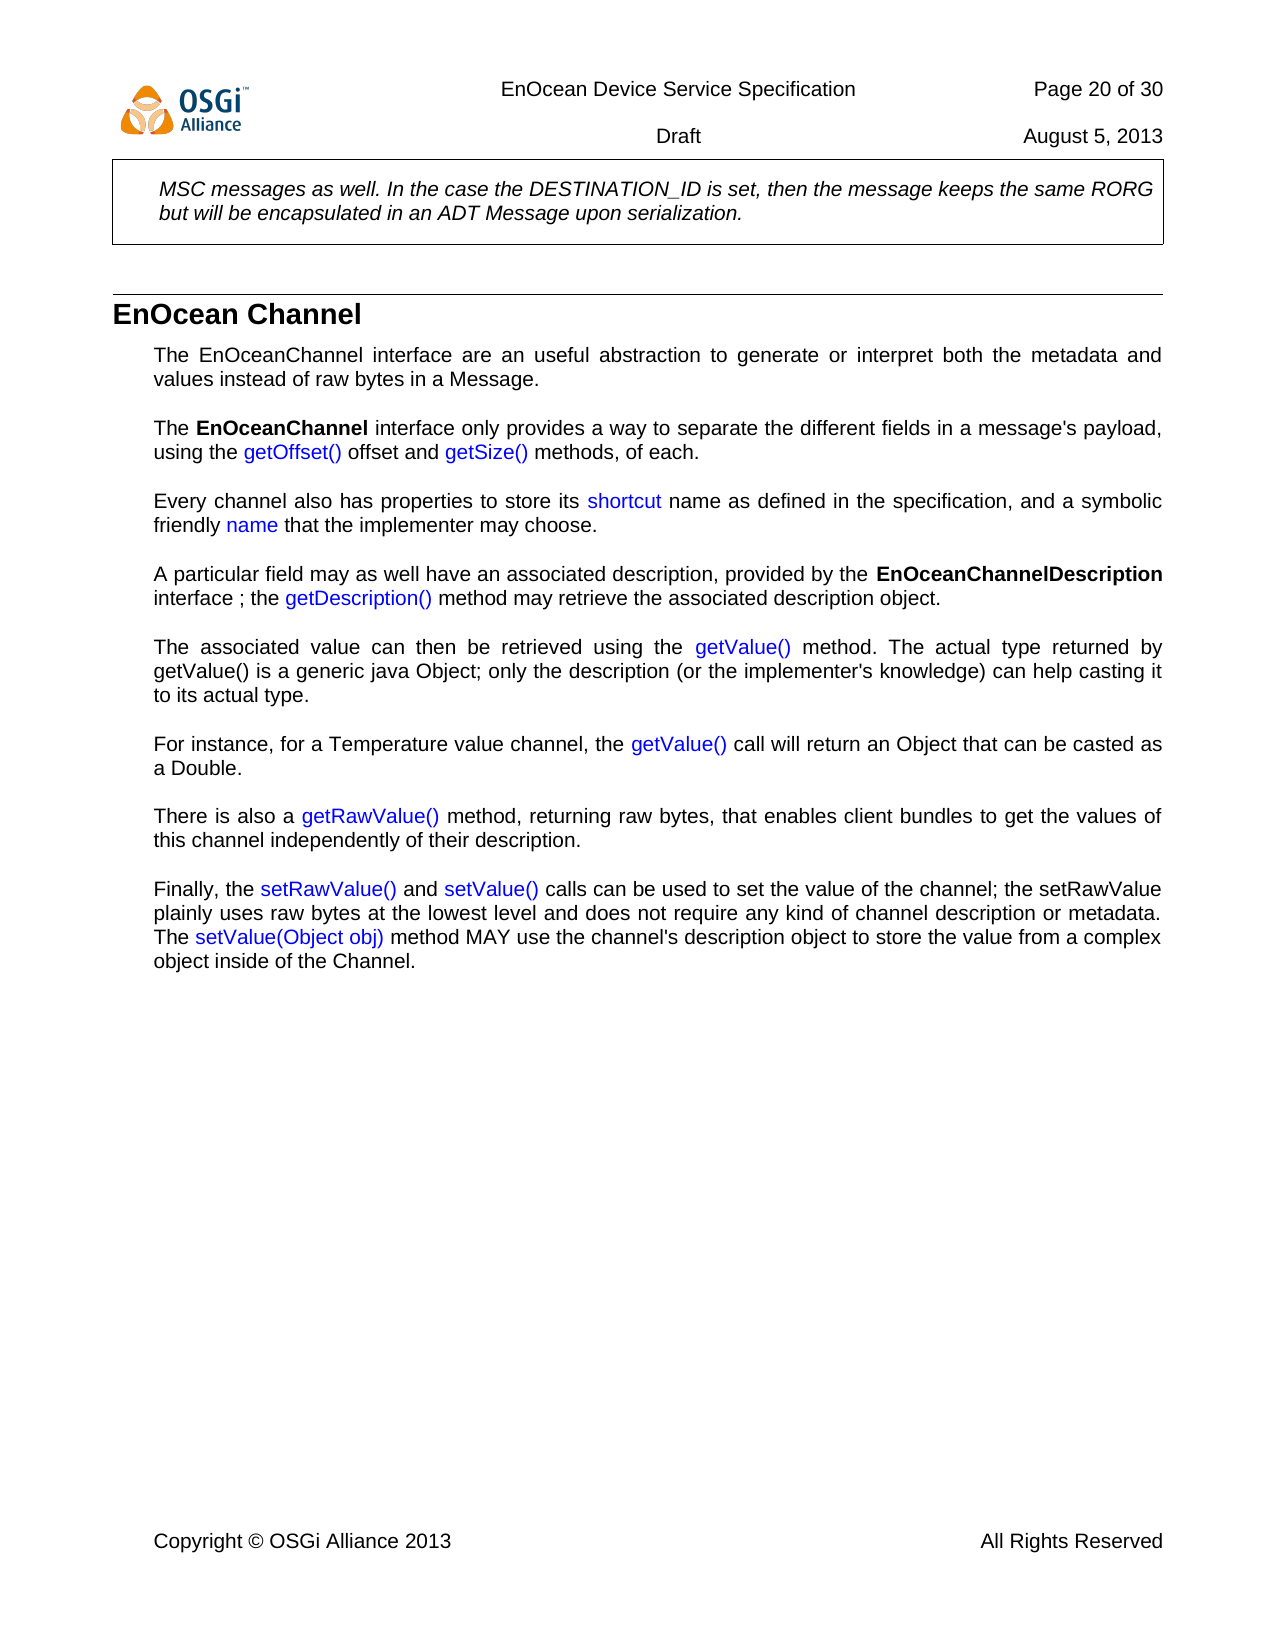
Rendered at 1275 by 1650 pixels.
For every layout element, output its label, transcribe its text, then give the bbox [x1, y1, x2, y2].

text The associated value can then be retrieved using the getValue() method. The actual type returned by getValue() is a generic java Object; only the description (or the implementer's knowledge) can help casting it to its actual type. [153, 634, 1163, 706]
picture [113, 78, 257, 142]
text The EnOceanChannel interface are an useful abstraction to generate or interpret both the metadata and values instead of raw bytes in a Message. [153, 343, 1163, 391]
text A particular field may as well have an associated description, provided by the EnOceanChannelDescription interface ; the getDescription() method may retrieve the associated description object. [153, 562, 1163, 609]
text For instance, for a Temperature value channel, the getValue() call will return an Object that can be casted as a Double. [153, 731, 1163, 779]
subtitle EnOcean Channel [112, 295, 1163, 330]
table_header MSC messages as well. In the case the DESTINATION_ID is set, then the message keeps the same RORG but will be encapsulated in an ADT Message upon serialization. [113, 160, 1163, 243]
text There is also a getRawValue() method, returning raw bytes, that enables client bundles to get the values of this channel independently of their description. [153, 804, 1163, 852]
text The EnOceanChannel interface only provides a way to separate the different fields in a message's payload, using the getOffset() offset and getSize() methods, of each. [153, 416, 1163, 464]
text Every channel also has properties to store its shortcut name as defined in the specification, and a symbolic friendly name that the implementer may choose. [153, 489, 1163, 537]
text Finally, the setRawValue() and setValue() calls can be used to set the value of the channel; the setRawValue plainly uses raw bytes at the lowest level and does not require any kind of channel description or metadata. The setValue(Object obj) method MAY use the channel's description object to store the value from a complex object inside of the Channel. [153, 877, 1163, 973]
